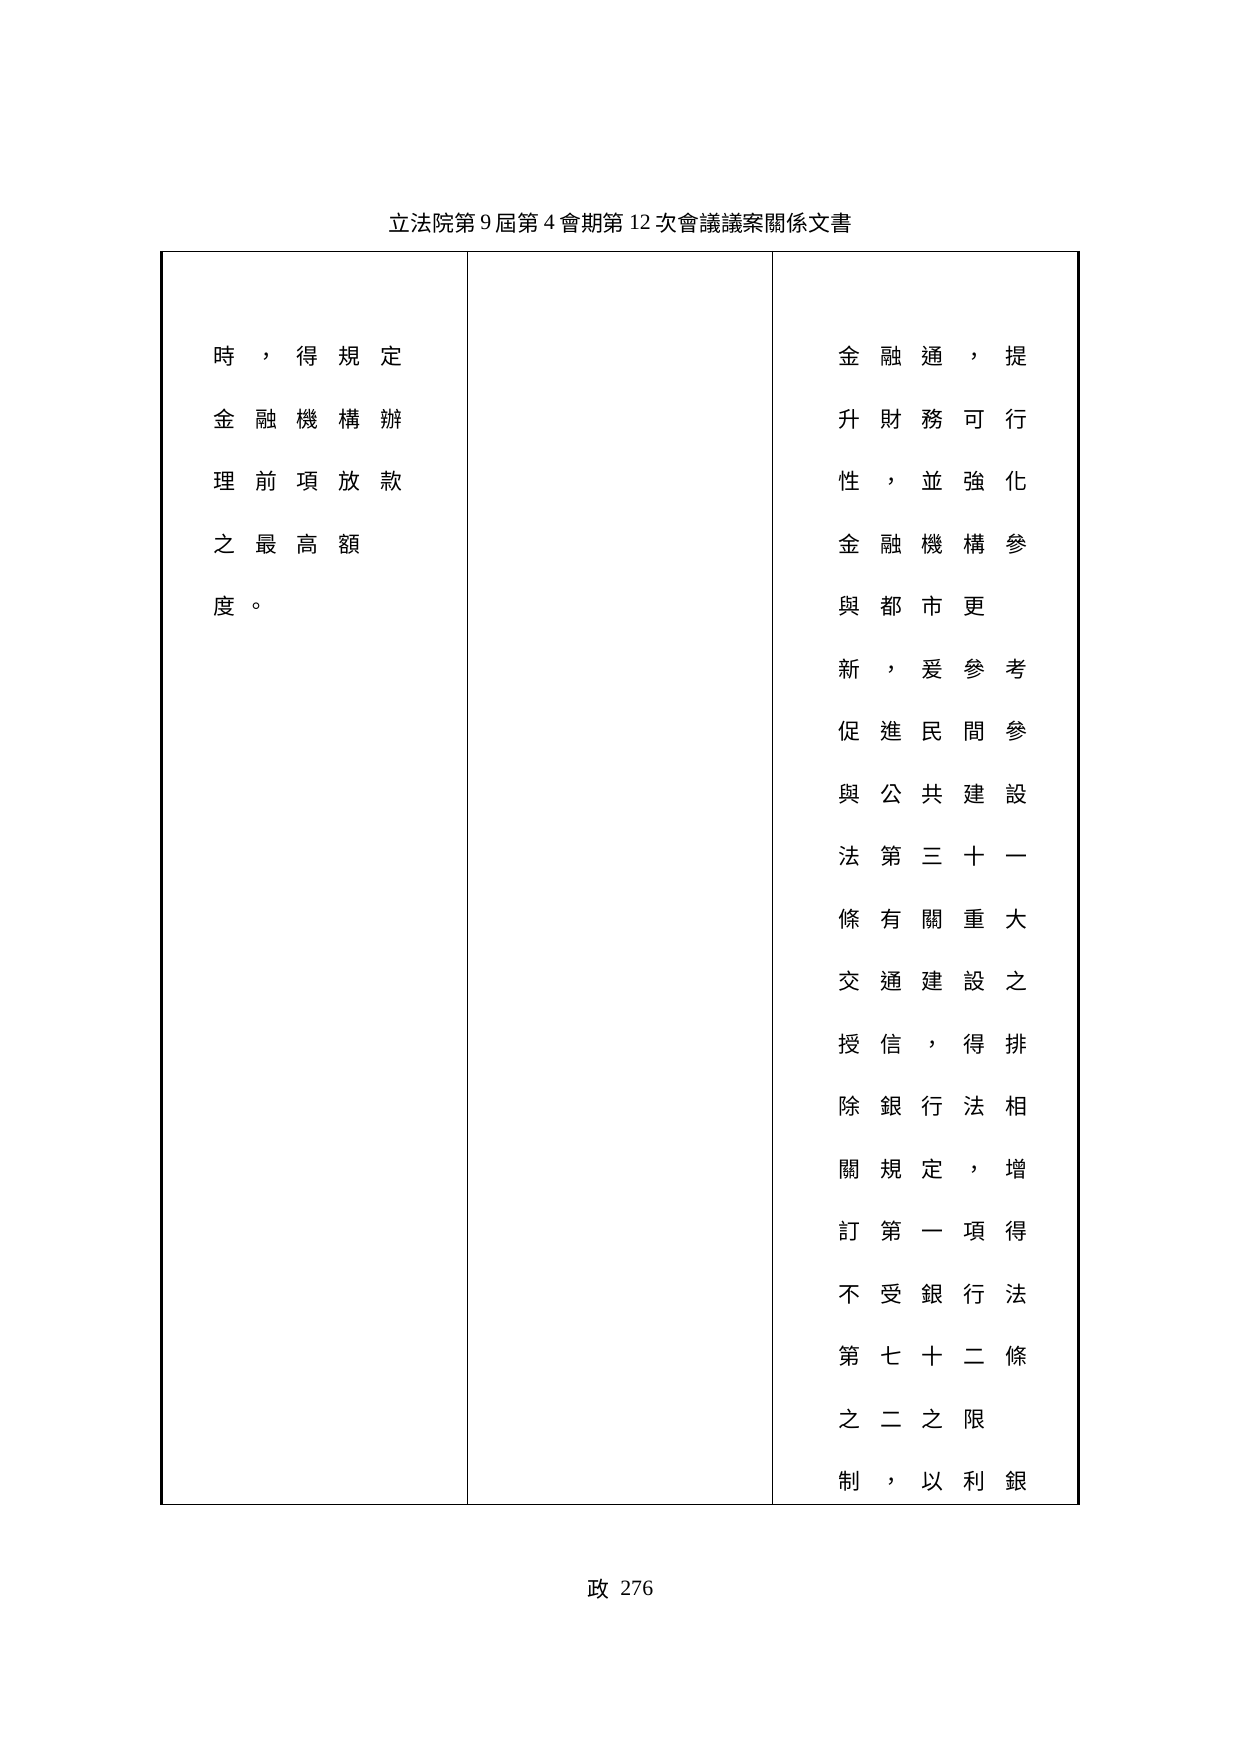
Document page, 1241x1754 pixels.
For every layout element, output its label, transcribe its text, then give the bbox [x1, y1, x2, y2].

table_cell [468, 252, 772, 1504]
table_cell 金融通，提升財務可行性，並強化金融機構參與都市更新，爰參考促進民間參與公共建設法第三十一條有關重大交通建設之授信，得排除銀行法相關規定，增訂第一項得不受銀行法第七十二條之二之限制，以利銀 [773, 252, 1077, 1504]
table_cell 時，得規定金融機構辦理前項放款之最高額度。 [163, 252, 467, 1504]
